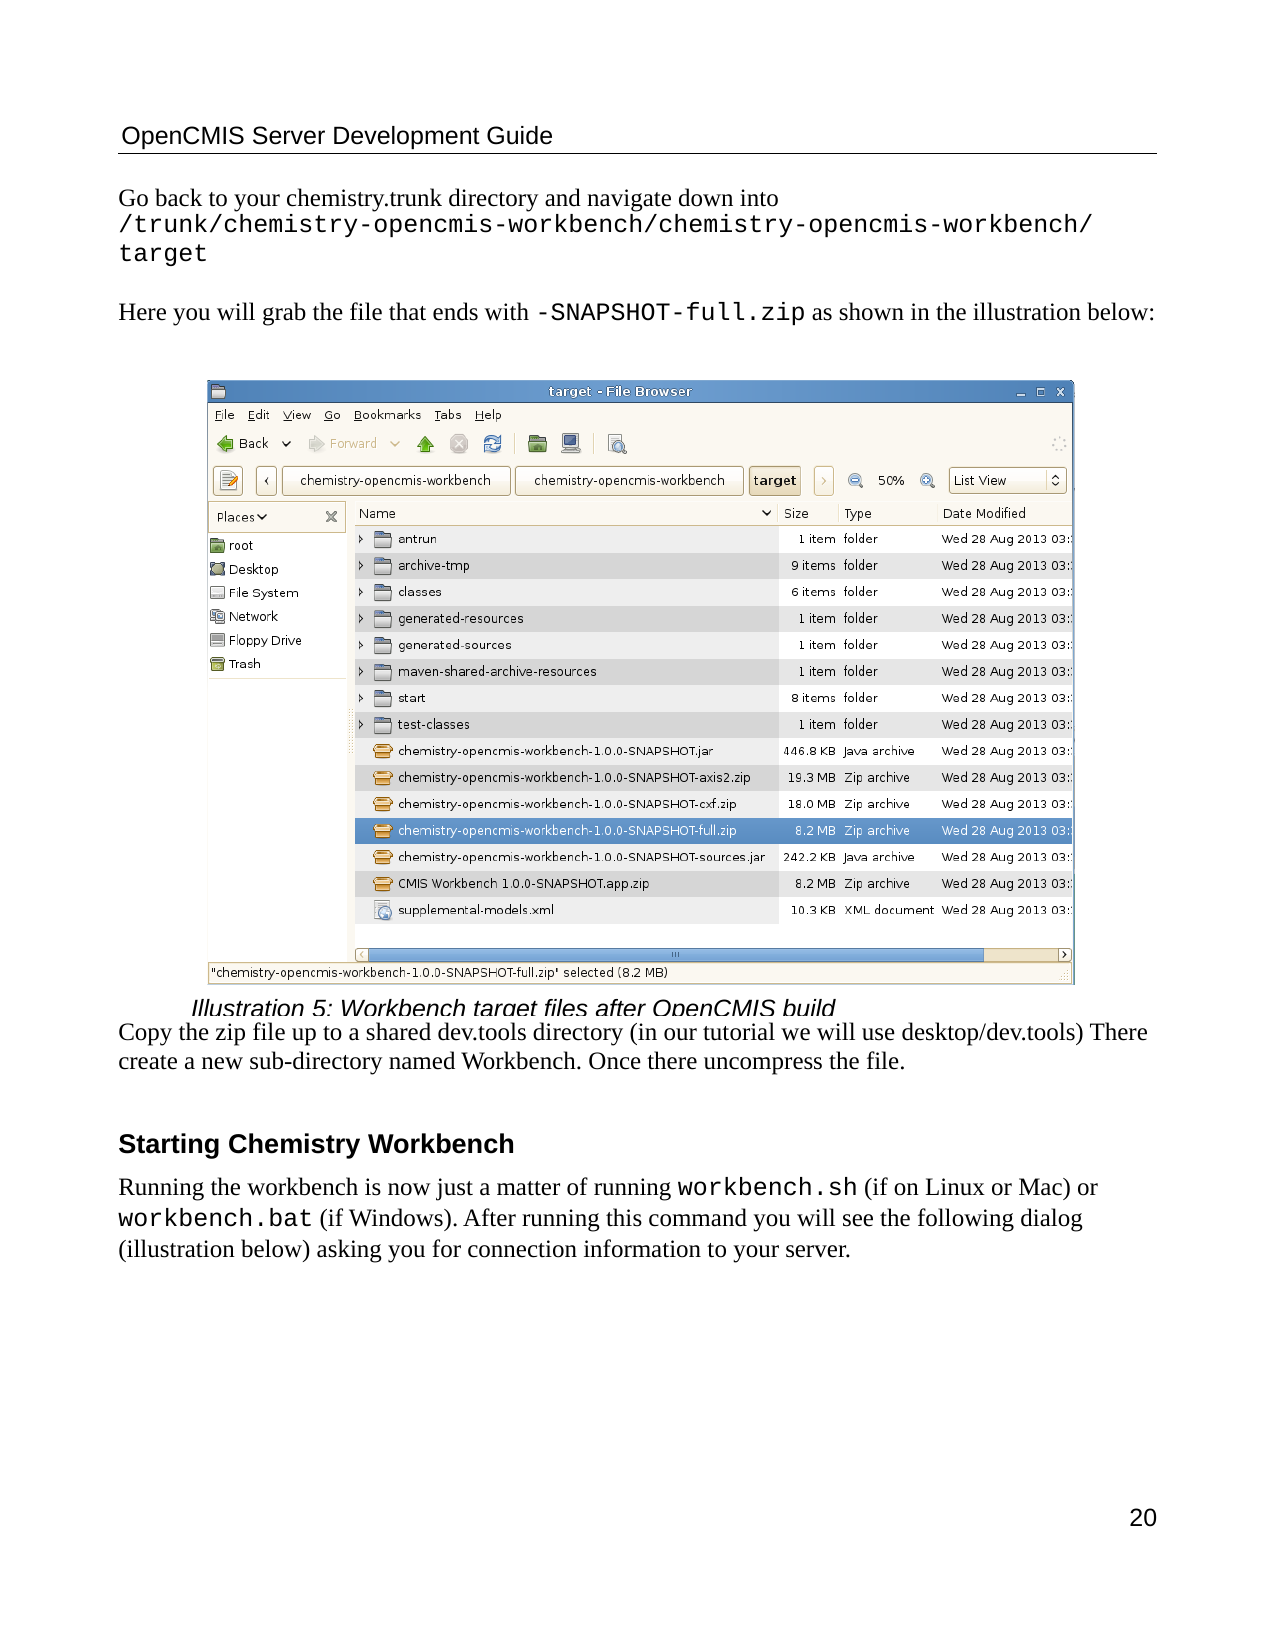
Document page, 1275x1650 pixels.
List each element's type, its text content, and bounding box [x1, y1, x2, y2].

text Go back to your chemistry.trunk directory and navigate down into [118, 183, 1157, 212]
text Here you will grab the file that ends with -SNAPSHOT-full.zip as shown in the illustration below: [118, 297, 1157, 328]
text Copy the zip file up to a shared dev.tools directory (in our tutorial we will use desktop/dev.tools) There create a new sub-directory named Workbench. Once there uncompress the file. [118, 971, 1157, 1075]
subtitle Starting Chemistry Workbench [118, 1128, 1157, 1160]
text Running the workbench is now just a matter of running workbench.sh (if on Linux or Mac) or workbench.bat (if Windows). After running this command you will see the following dialog (illustration below) asking you for connection information to your server. [118, 1172, 1157, 1263]
text /trunk/chemistry-opencmis-workbench/chemistry-opencmis-workbench/target [118, 212, 1157, 268]
picture [207, 380, 1075, 985]
text Illustration 5: Workbench target files after OpenCMIS build [191, 994, 1084, 1016]
